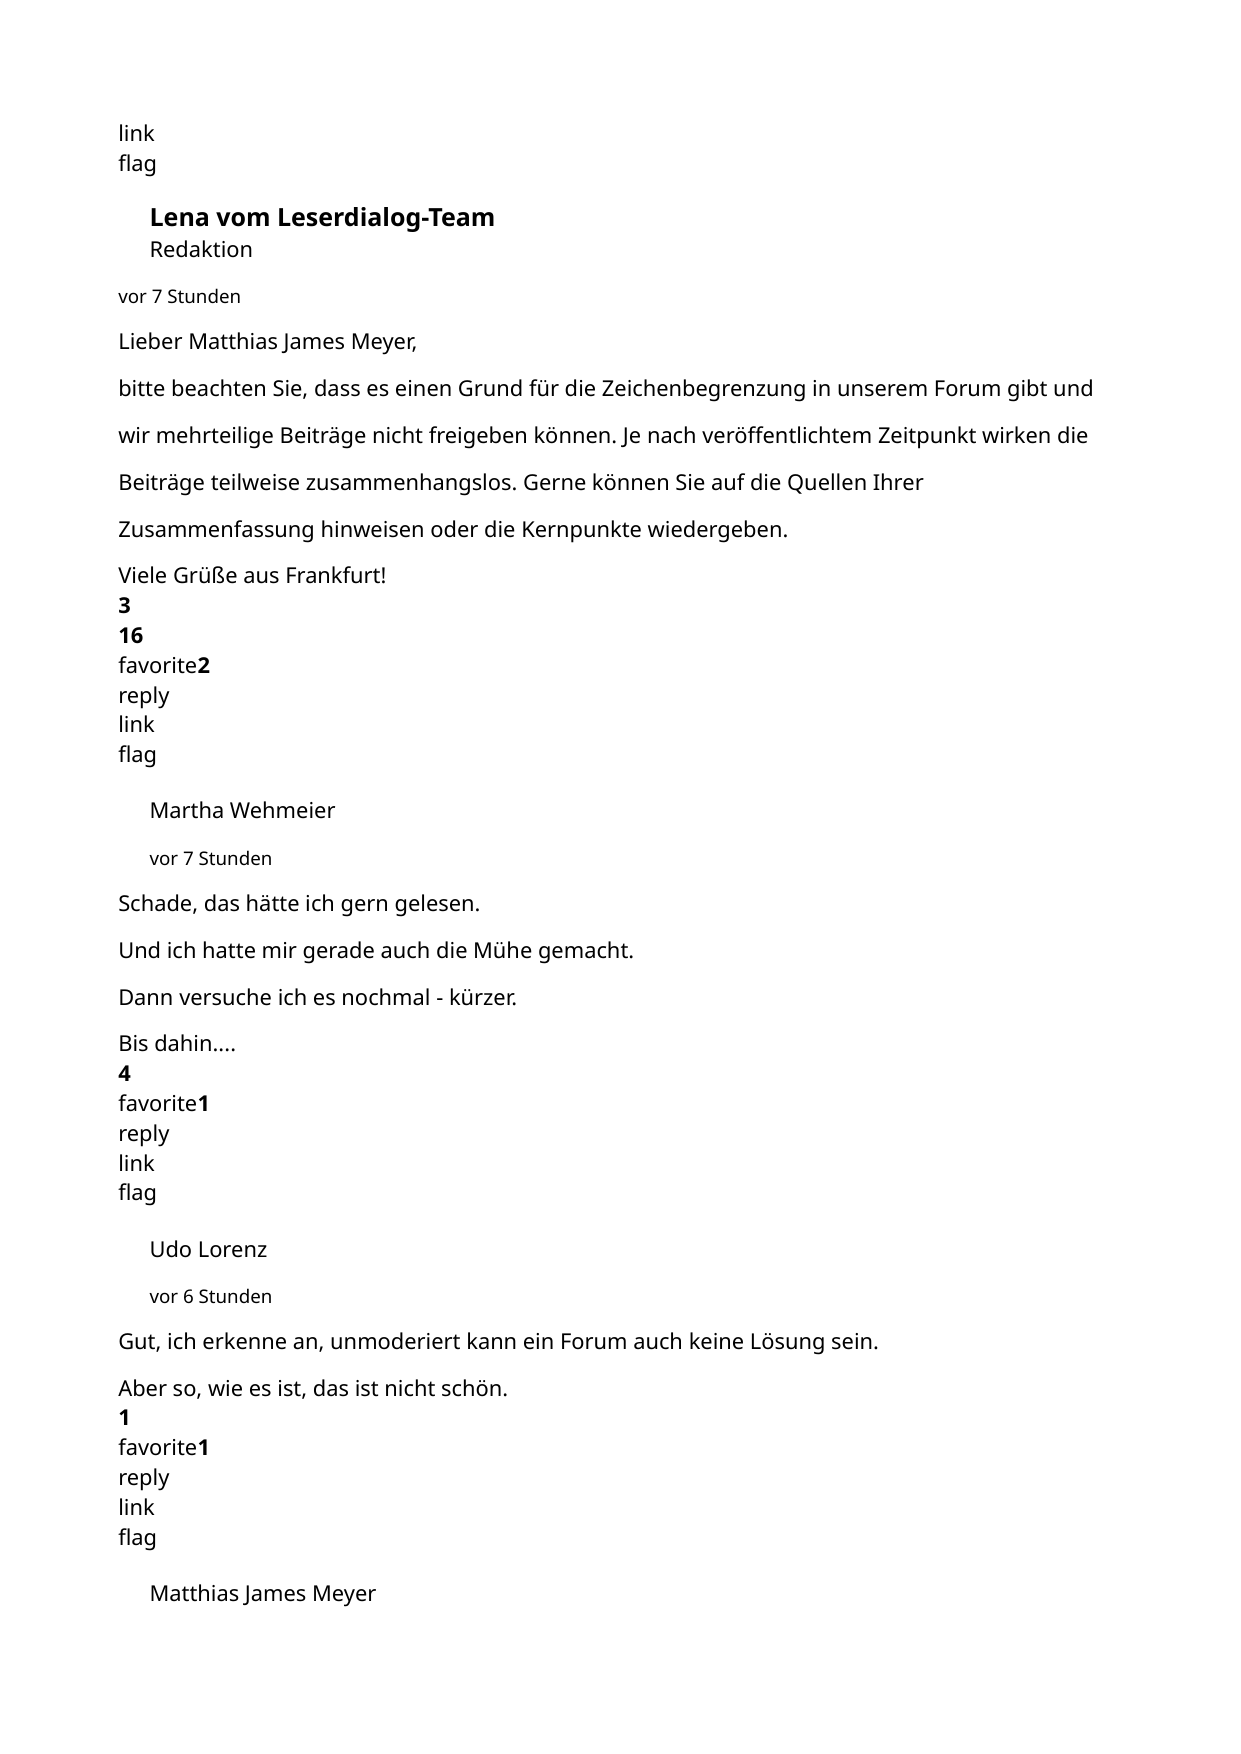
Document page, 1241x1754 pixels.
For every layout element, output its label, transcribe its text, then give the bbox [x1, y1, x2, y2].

text vor 7 Stunden [149, 841, 1122, 871]
text 1 [118, 1402, 1122, 1432]
text link [118, 1147, 1122, 1177]
text Udo Lorenz [149, 1223, 1114, 1263]
text Martha Wehmeier [149, 785, 1114, 825]
text vor 7 Stunden [118, 279, 1122, 309]
text 16 [118, 620, 1122, 650]
text Redaktion [149, 234, 1122, 264]
text flag [118, 1522, 1122, 1551]
text flag [118, 739, 1122, 769]
text Schade, das hätte ich gern gelesen. Und ich hatte mir gerade auch die Mühe gemacht. Dann versuche ich es nochmal - kürzer. Bis dahin.... [118, 871, 1122, 1058]
text 4 [118, 1058, 1122, 1088]
text favorite1 [118, 1432, 1122, 1462]
text Lena vom Leserdialog-Team [149, 193, 1114, 234]
text flag [118, 1177, 1122, 1207]
text Gut, ich erkenne an, unmoderiert kann ein Forum auch keine Lösung sein. Aber so, wie es ist, das ist nicht schön. [118, 1309, 1122, 1402]
text vor 6 Stunden [149, 1279, 1122, 1309]
text reply [118, 1462, 1122, 1492]
text link [118, 1492, 1122, 1522]
text Matthias James Meyer [149, 1567, 1114, 1608]
text favorite1 [118, 1088, 1122, 1118]
text link [118, 118, 1122, 148]
text link [118, 709, 1122, 739]
text flag [118, 148, 1122, 178]
text 3 [118, 590, 1122, 620]
text favorite2 [118, 650, 1122, 680]
text Lieber Matthias James Meyer, bitte beachten Sie, dass es einen Grund für die Zeichenbegrenzung in unserem Forum gibt und wir mehrteilige Beiträge nicht freigeben können. Je nach veröffentlichtem Zeitpunkt wirken die Beiträge teilweise zusammenhangslos. Gerne können Sie auf die Quellen Ihrer Zusammenfassung hinweisen oder die Kernpunkte wiedergeben. Viele Grüße aus Frankfurt! [118, 309, 1122, 590]
text reply [118, 1118, 1122, 1147]
text reply [118, 680, 1122, 709]
